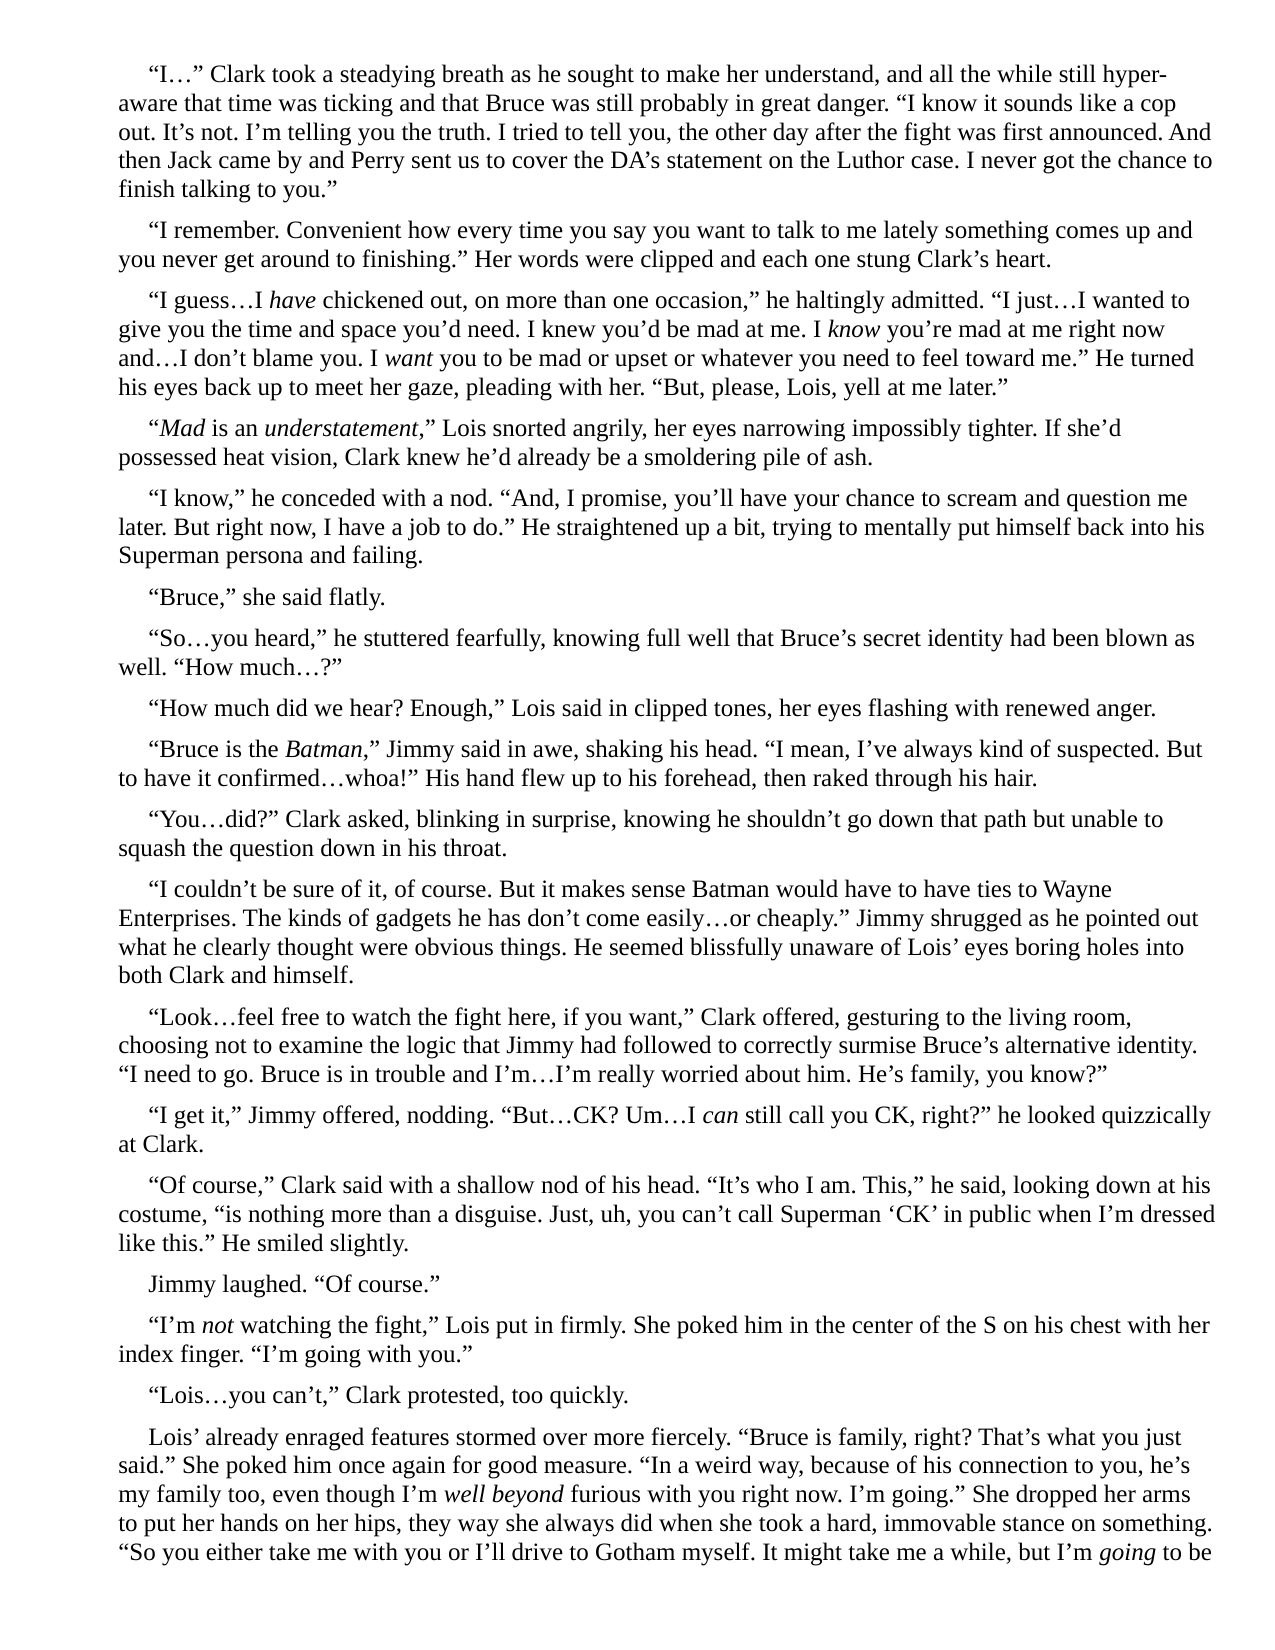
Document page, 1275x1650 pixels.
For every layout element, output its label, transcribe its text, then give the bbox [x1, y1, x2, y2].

text “Mad is an understatement,” Lois snorted angrily, her eyes narrowing impossibly tighter. If she’d possessed heat vision, Clark knew he’d already be a smoldering pile of ash. [118, 413, 1216, 470]
text Lois’ already enraged features stormed over more fiercely. “Bruce is family, right? That’s what you just said.” She poked him once again for good measure. “In a weird way, because of his connection to you, he’s my family too, even though I’m well beyond furious with you right now. I’m going.” She dropped her arms to put her hands on her hips, they way she always did when she took a hard, immovable stance on something. “So you either take me with you or I’ll drive to Gotham myself. It might take me a while, but I’m going to be [118, 1422, 1216, 1565]
text “How much did we hear? Enough,” Lois said in clipped tones, her eyes flashing with renewed anger. [118, 693, 1216, 722]
text “I remember. Convenient how every time you say you want to talk to me lately something comes up and you never get around to finishing.” Her words were clipped and each one stung Clark’s heart. [118, 215, 1216, 273]
text “You…did?” Clark asked, blinking in surprise, knowing he shouldn’t go down that path but unable to squash the question down in his throat. [118, 804, 1216, 862]
text “I get it,” Jimmy offered, nodding. “But…CK? Um…I can still call you CK, right?” he looked quizzically at Clark. [118, 1100, 1216, 1158]
text “Bruce,” she said flatly. [118, 582, 1216, 610]
text “I guess…I have chickened out, on more than one occasion,” he haltingly admitted. “I just…I wanted to give you the time and space you’d need. I knew you’d be mad at me. I know you’re mad at me right now and…I don’t blame you. I want you to be mad or upset or whatever you need to feel toward me.” He turned his eyes back up to meet her gaze, pleading with her. “But, please, Lois, yell at me later.” [118, 285, 1216, 400]
text “Of course,” Clark said with a shallow nod of his head. “It’s who I am. This,” he said, looking down at his costume, “is nothing more than a disguise. Just, uh, you can’t call Superman ‘CK’ in public when I’m dressed like this.” He smiled slightly. [118, 1170, 1216, 1257]
text “Lois…you can’t,” Clark protested, too quickly. [118, 1380, 1216, 1409]
text Jimmy laughed. “Of course.” [118, 1269, 1216, 1298]
text “Look…feel free to watch the fight here, if you want,” Clark offered, gesturing to the living room, choosing not to examine the logic that Jimmy had followed to correctly surmise Bruce’s alternative identity. “I need to go. Bruce is in trouble and I’m…I’m really worried about him. He’s family, you know?” [118, 1002, 1216, 1088]
text “I couldn’t be sure of it, of course. But it makes sense Batman would have to have ties to Wayne Enterprises. The kinds of gadgets he has don’t come easily…or cheaply.” Jimmy shrugged as he pointed out what he clearly thought were obvious things. He seemed blissfully unaware of Lois’ eyes boring holes into both Clark and himself. [118, 874, 1216, 989]
text “Bruce is the Batman,” Jimmy said in awe, shaking his head. “I mean, I’ve always kind of suspected. But to have it confirmed…whoa!” His hand flew up to his forehead, then raked through his hair. [118, 734, 1216, 792]
text “I…” Clark took a steadying breath as he sought to make her understand, and all the while still hyper-aware that time was ticking and that Bruce was still probably in great danger. “I know it sounds like a cop out. It’s not. I’m telling you the truth. I tried to tell you, the other day after the fight was first announced. And then Jack came by and Perry sent us to cover the DA’s statement on the Luthor case. I never got the chance to finish talking to you.” [118, 59, 1216, 203]
text “I know,” he conceded with a nod. “And, I promise, you’ll have your chance to scream and question me later. But right now, I have a job to do.” He straightened up a bit, trying to mentally put himself back into his Superman persona and failing. [118, 483, 1216, 569]
text “I’m not watching the fight,” Lois put in firmly. She poked him in the center of the S on his chest with her index finger. “I’m going with you.” [118, 1310, 1216, 1368]
text “So…you heard,” he stuttered fearfully, knowing full well that Bruce’s secret identity had been blown as well. “How much…?” [118, 623, 1216, 680]
